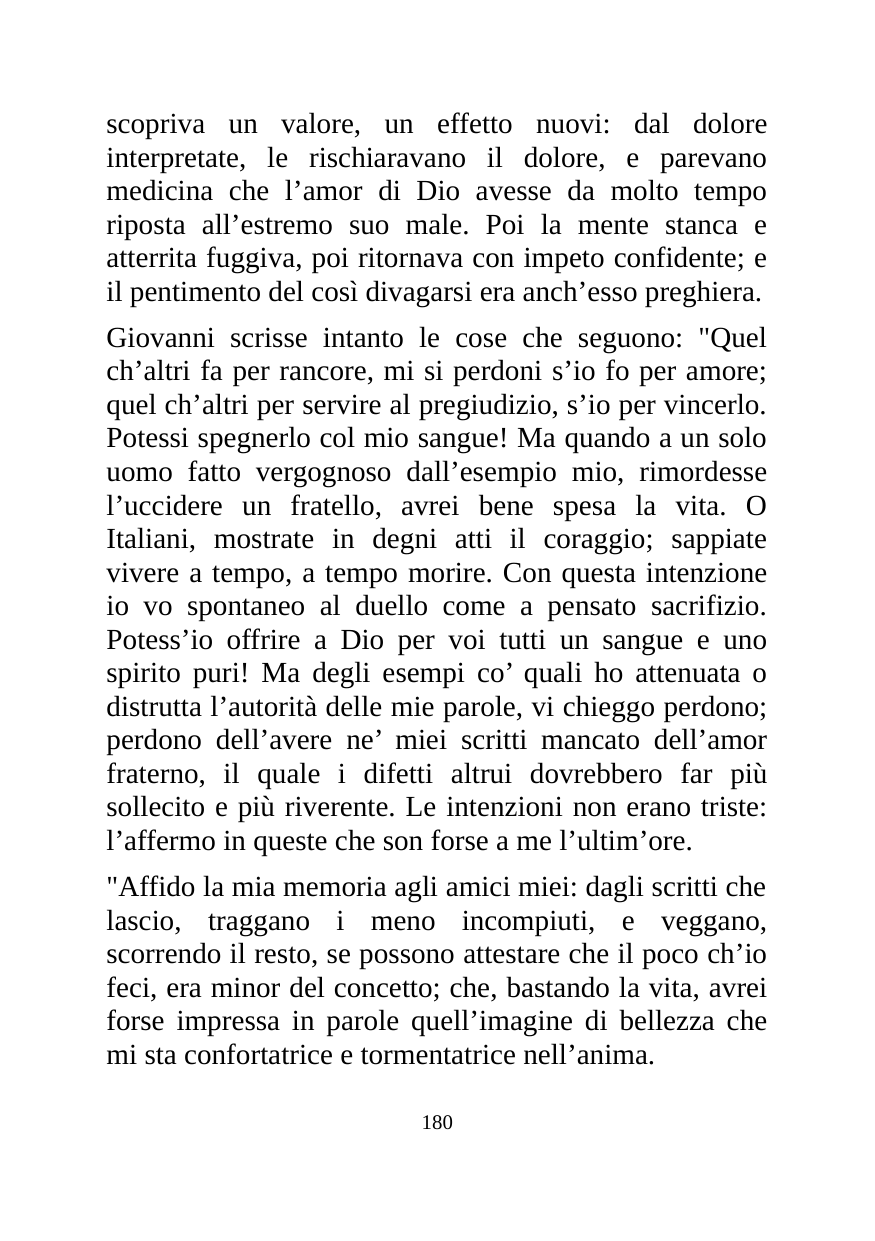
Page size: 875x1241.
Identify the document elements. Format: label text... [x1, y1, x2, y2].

text "Affido la mia memoria agli amici miei: dagli scritti che lascio, traggano i meno incompiuti, e veggano, scorrendo il resto, se possono attestare che il poco ch’io feci, era minor del concetto; che, bastando la vita, avrei forse impressa in parole quell’imagine di bellezza che mi sta confortatrice e tormentatrice nell’anima. [106, 869, 768, 1070]
text Giovanni scrisse intanto le cose che seguono: "Quel ch’altri fa per rancore, mi si perdoni s’io fo per amore; quel ch’altri per servire al pregiudizio, s’io per vincerlo. Potessi spegnerlo col mio sangue! Ma quando a un solo uomo fatto vergognoso dall’esempio mio, rimordesse l’uccidere un fratello, avrei bene spesa la vita. O Italiani, mostrate in degni atti il coraggio; sappiate vivere a tempo, a tempo morire. Con questa intenzione io vo spontaneo al duello come a pensato sacrifizio. Potess’io offrire a Dio per voi tutti un sangue e uno spirito puri! Ma degli esempi co’ quali ho attenuata o distrutta l’autorità delle mie parole, vi chieggo perdono; perdono dell’avere ne’ miei scritti mancato dell’amor fraterno, il quale i difetti altrui dovrebbero far più sollecito e più riverente. Le intenzioni non erano triste: l’affermo in queste che son forse a me l’ultim’ore. [106, 320, 768, 857]
text scopriva un valore, un effetto nuovi: dal dolore interpretate, le rischiaravano il dolore, e parevano medicina che l’amor di Dio avesse da molto tempo riposta all’estremo suo male. Poi la mente stanca e atterrita fuggiva, poi ritornava con impeto confidente; e il pentimento del così divagarsi era anch’esso preghiera. [106, 106, 768, 307]
